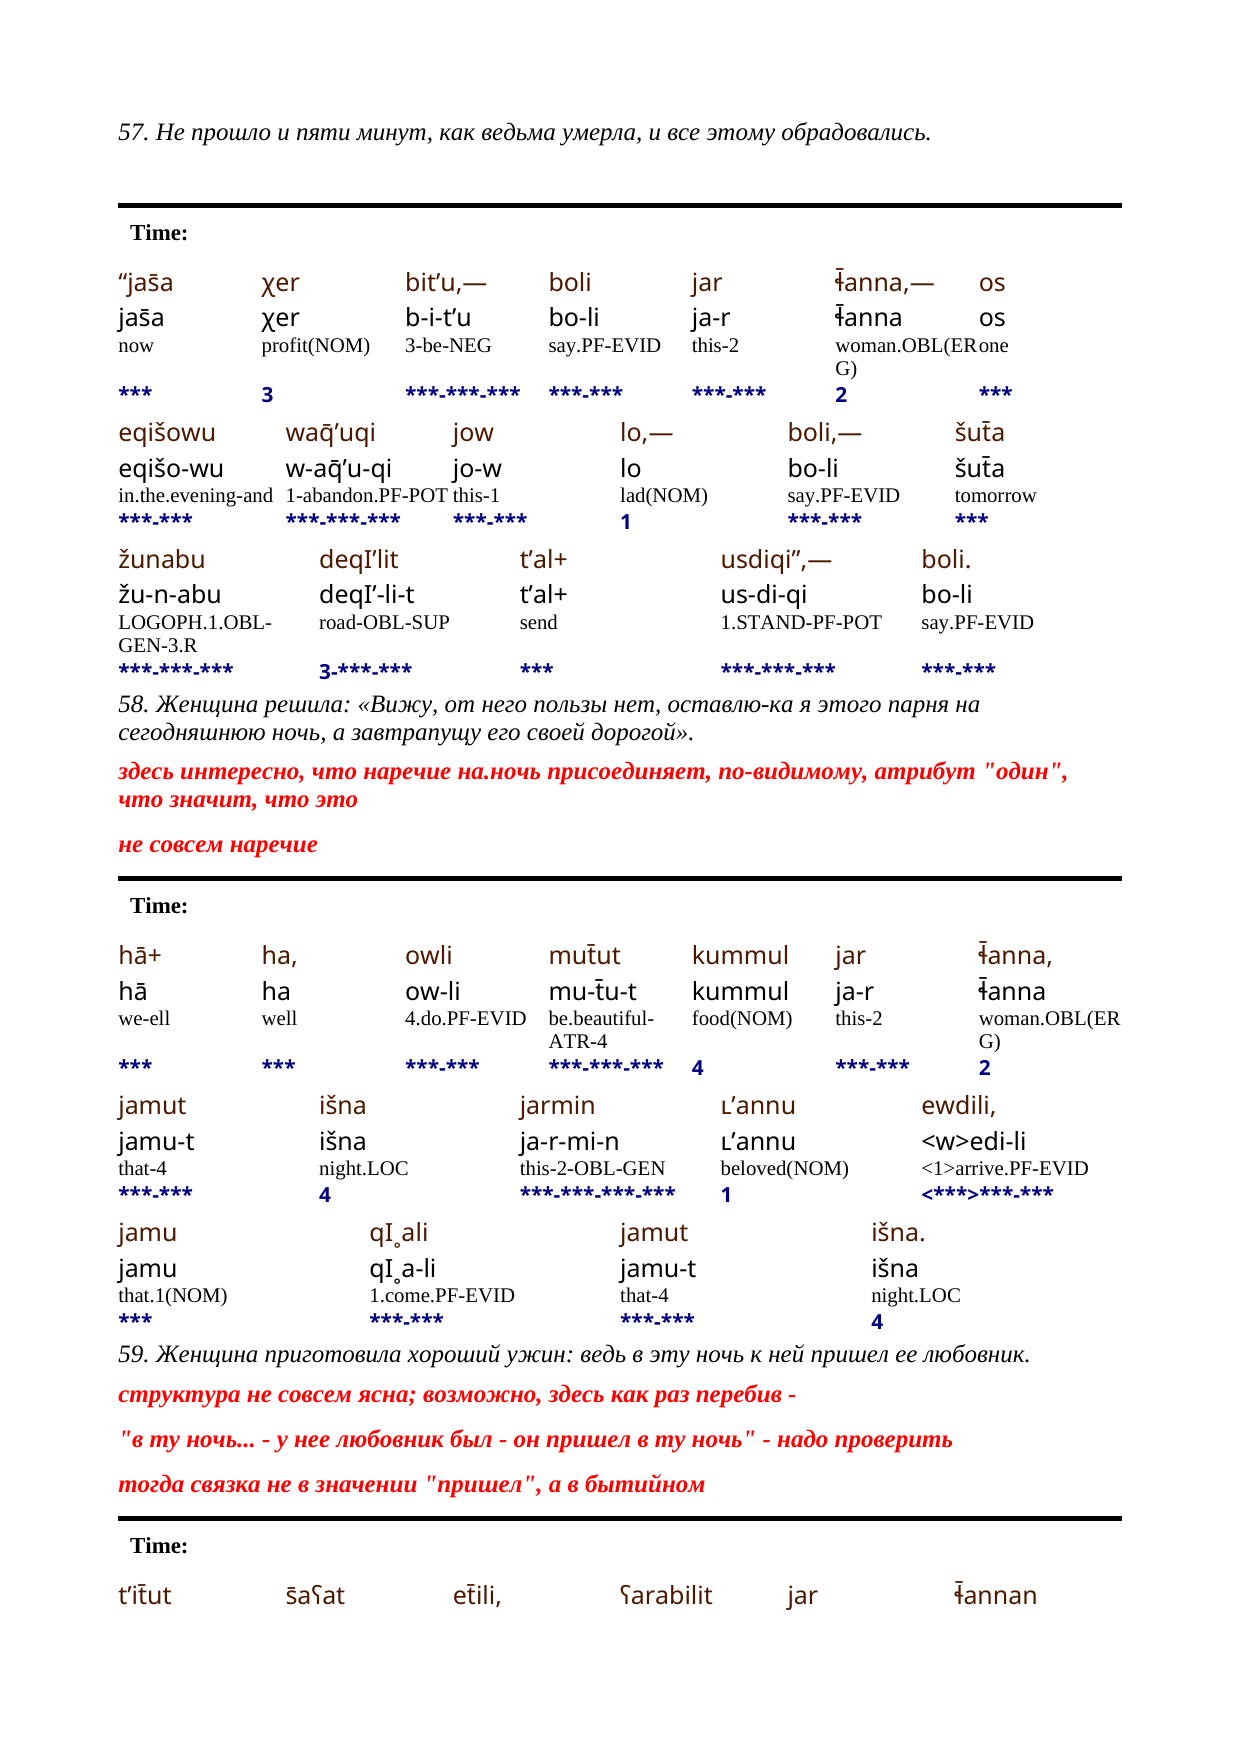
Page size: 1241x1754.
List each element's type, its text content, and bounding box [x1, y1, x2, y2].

table_cell *** [979, 380, 1122, 409]
table_cell χer [261, 299, 405, 334]
table_cell road-OBL-SUP [319, 611, 519, 657]
table_header jow [453, 413, 620, 449]
table_cell ***-***-*** [548, 1053, 692, 1082]
table_cell ***-*** [405, 1053, 548, 1082]
table_cell ***-*** [453, 507, 620, 536]
table_cell bo-li [548, 299, 692, 334]
table_cell this-2 [692, 334, 835, 380]
table_cell ow-li [405, 972, 548, 1007]
table_cell ***-***-*** [285, 507, 453, 536]
table_cell jo-w [453, 449, 620, 484]
table_header žunabu [118, 540, 319, 576]
table_cell w-aq̄ʼu-qi [285, 449, 453, 484]
table_header bitʼu,— [405, 263, 548, 298]
table_cell jamu-t [620, 1249, 871, 1284]
table_header et̄ili, [453, 1576, 620, 1611]
table_cell tʼal+ [520, 576, 720, 611]
table_cell ***-*** [118, 507, 285, 536]
table_cell say.PF-EVID [548, 334, 692, 380]
table_cell *** [955, 507, 1122, 536]
table_cell 1-abandon.PF-POT [285, 484, 453, 507]
text 58. Женщина решила: «Вижу, от него пользы нет, оставлю-ка я этого парня на сегодняшнюю ночь, а завтрапущу его своей дорогой». [118, 690, 1122, 746]
table_cell tomorrow [955, 484, 1122, 507]
table_header tʼal+ [520, 540, 720, 576]
table_cell that-4 [620, 1284, 871, 1307]
table_header ʟʼannu [720, 1086, 921, 1122]
table_header jar [787, 1576, 954, 1611]
table_header boli,— [787, 413, 954, 449]
text тогда связка не в значении "пришел", а в бытийном [118, 1471, 1122, 1498]
table_cell in.the.evening-and [118, 484, 285, 507]
table_cell hā [118, 972, 261, 1007]
table_cell bo-li [787, 449, 954, 484]
text не совсем наречие [118, 831, 1122, 858]
table_cell ***-***-***-*** [520, 1180, 720, 1209]
text 57. Не прошло и пяти минут, как ведьма умерла, и все этому обрадовались. [118, 118, 1122, 146]
table_cell this-2-OBL-GEN [520, 1157, 720, 1180]
table_cell ***-*** [835, 1053, 978, 1082]
table_cell *** [261, 1053, 405, 1082]
table_header jar [692, 263, 835, 298]
table_header waq̄ʼuqi [285, 413, 453, 449]
table_cell send [520, 611, 720, 657]
table_cell ha [261, 972, 405, 1007]
table_cell this-1 [453, 484, 620, 507]
text Time: [118, 208, 1122, 257]
table_cell ***-*** [620, 1307, 871, 1336]
table_cell 3 [261, 380, 405, 409]
table_cell išna [319, 1122, 519, 1157]
text "в ту ночь... - у нее любовник был - он пришел в ту ночь" - надо проверить [118, 1425, 1122, 1453]
table_header ɬ̄annan [955, 1576, 1122, 1611]
table_cell that.1(NOM) [118, 1284, 369, 1307]
table_header deqӀʼlit [319, 540, 519, 576]
table_cell 1.STAND-PF-POT [720, 611, 921, 657]
table_header kummul [692, 936, 835, 972]
table_header lo,— [620, 413, 787, 449]
table_header os [979, 263, 1122, 298]
table_header ha, [261, 936, 405, 972]
table_cell ***-***-*** [118, 657, 319, 686]
table_cell ***-*** [921, 657, 1122, 686]
table_cell *** [118, 1053, 261, 1082]
table_header mut̄ut [548, 936, 692, 972]
table_header jamut [118, 1086, 319, 1122]
table_cell we-ell [118, 1007, 261, 1053]
table_header išna. [871, 1213, 1122, 1249]
table_cell *** [118, 380, 261, 409]
table_cell 2 [835, 380, 978, 409]
table_cell well [261, 1007, 405, 1053]
text 59. Женщина приготовила хороший ужин: ведь в эту ночь к ней пришел ее любовник. [118, 1340, 1122, 1368]
table_cell 4 [692, 1053, 835, 1082]
table_header boli. [921, 540, 1122, 576]
table_cell 4 [319, 1180, 519, 1209]
table_cell LOGOPH.1.OBL-GEN-3.R [118, 611, 319, 657]
table_cell šut̄a [955, 449, 1122, 484]
table_cell that-4 [118, 1157, 319, 1180]
table_cell <1>arrive.PF-EVID [921, 1157, 1122, 1180]
table_header ɬ̄anna, [979, 936, 1122, 972]
table_header boli [548, 263, 692, 298]
table_cell jamu [118, 1249, 369, 1284]
table_cell ***-***-*** [405, 380, 548, 409]
text Time: [118, 881, 1122, 930]
table_cell woman.OBL(ERG) [835, 334, 978, 380]
table_cell deqӀʼ-li-t [319, 576, 519, 611]
table_cell 4.do.PF-EVID [405, 1007, 548, 1053]
table_cell <***>***-*** [921, 1180, 1122, 1209]
text Time: [118, 1521, 1122, 1570]
table_cell kummul [692, 972, 835, 1007]
table_cell night.LOC [319, 1157, 519, 1180]
table_cell food(NOM) [692, 1007, 835, 1053]
table_header jar [835, 936, 978, 972]
table_header hā+ [118, 936, 261, 972]
table_cell ***-*** [692, 380, 835, 409]
table_header ʕarabilit [620, 1576, 787, 1611]
table_header išna [319, 1086, 519, 1122]
text структура не совсем ясна; возможно, здесь как раз перебив - [118, 1380, 1122, 1407]
table_cell jas̄a [118, 299, 261, 334]
table_cell qӀ˳a-li [369, 1249, 620, 1284]
table_cell woman.OBL(ERG) [979, 1007, 1122, 1053]
table_cell ʟʼannu [720, 1122, 921, 1157]
table_cell ja-r [692, 299, 835, 334]
table_header eqišowu [118, 413, 285, 449]
table_cell bo-li [921, 576, 1122, 611]
table_cell lo [620, 449, 787, 484]
table_header jamu [118, 1213, 369, 1249]
table_cell 1 [720, 1180, 921, 1209]
table_cell 1.come.PF-EVID [369, 1284, 620, 1307]
table_cell beloved(NOM) [720, 1157, 921, 1180]
table_cell 2 [979, 1053, 1122, 1082]
table_header usdiqi”,— [720, 540, 921, 576]
table_cell ***-*** [548, 380, 692, 409]
table_cell 3-***-*** [319, 657, 519, 686]
table_cell one [979, 334, 1122, 380]
table_cell *** [520, 657, 720, 686]
table_header tʼit̄ut [118, 1576, 285, 1611]
table_header s̄aʕat [285, 1576, 453, 1611]
table_header “jas̄a [118, 263, 261, 298]
table_cell os [979, 299, 1122, 334]
table_cell ***-*** [118, 1180, 319, 1209]
table_header qӀ˳ali [369, 1213, 620, 1249]
table_cell ***-***-*** [720, 657, 921, 686]
table_cell 3-be-NEG [405, 334, 548, 380]
table_cell *** [118, 1307, 369, 1336]
table_cell night.LOC [871, 1284, 1122, 1307]
table_cell say.PF-EVID [921, 611, 1122, 657]
table_cell b-i-tʼu [405, 299, 548, 334]
table_cell išna [871, 1249, 1122, 1284]
table_cell žu-n-abu [118, 576, 319, 611]
table_cell lad(NOM) [620, 484, 787, 507]
table_cell say.PF-EVID [787, 484, 954, 507]
table_header ɬ̄anna,— [835, 263, 978, 298]
table_cell ***-*** [369, 1307, 620, 1336]
table_cell 4 [871, 1307, 1122, 1336]
table_cell mu-t̄u-t [548, 972, 692, 1007]
table_cell ɬ̄anna [979, 972, 1122, 1007]
table_cell ja-r-mi-n [520, 1122, 720, 1157]
table_cell jamu-t [118, 1122, 319, 1157]
table_cell eqišo-wu [118, 449, 285, 484]
table_cell ***-*** [787, 507, 954, 536]
table_cell ja-r [835, 972, 978, 1007]
table_header χer [261, 263, 405, 298]
table_cell <w>edi-li [921, 1122, 1122, 1157]
table_cell this-2 [835, 1007, 978, 1053]
table_cell now [118, 334, 261, 380]
table_header jamut [620, 1213, 871, 1249]
text здесь интересно, что наречие на.ночь присоединяет, по-видимому, атрибут "один", что значит, что это [118, 757, 1122, 813]
table_cell profit(NOM) [261, 334, 405, 380]
table_cell us-di-qi [720, 576, 921, 611]
table_cell ɬ̄anna [835, 299, 978, 334]
table_cell be.beautiful-ATR-4 [548, 1007, 692, 1053]
table_cell 1 [620, 507, 787, 536]
table_header šut̄a [955, 413, 1122, 449]
table_header owli [405, 936, 548, 972]
table_header jarmin [520, 1086, 720, 1122]
table_header ewdili, [921, 1086, 1122, 1122]
